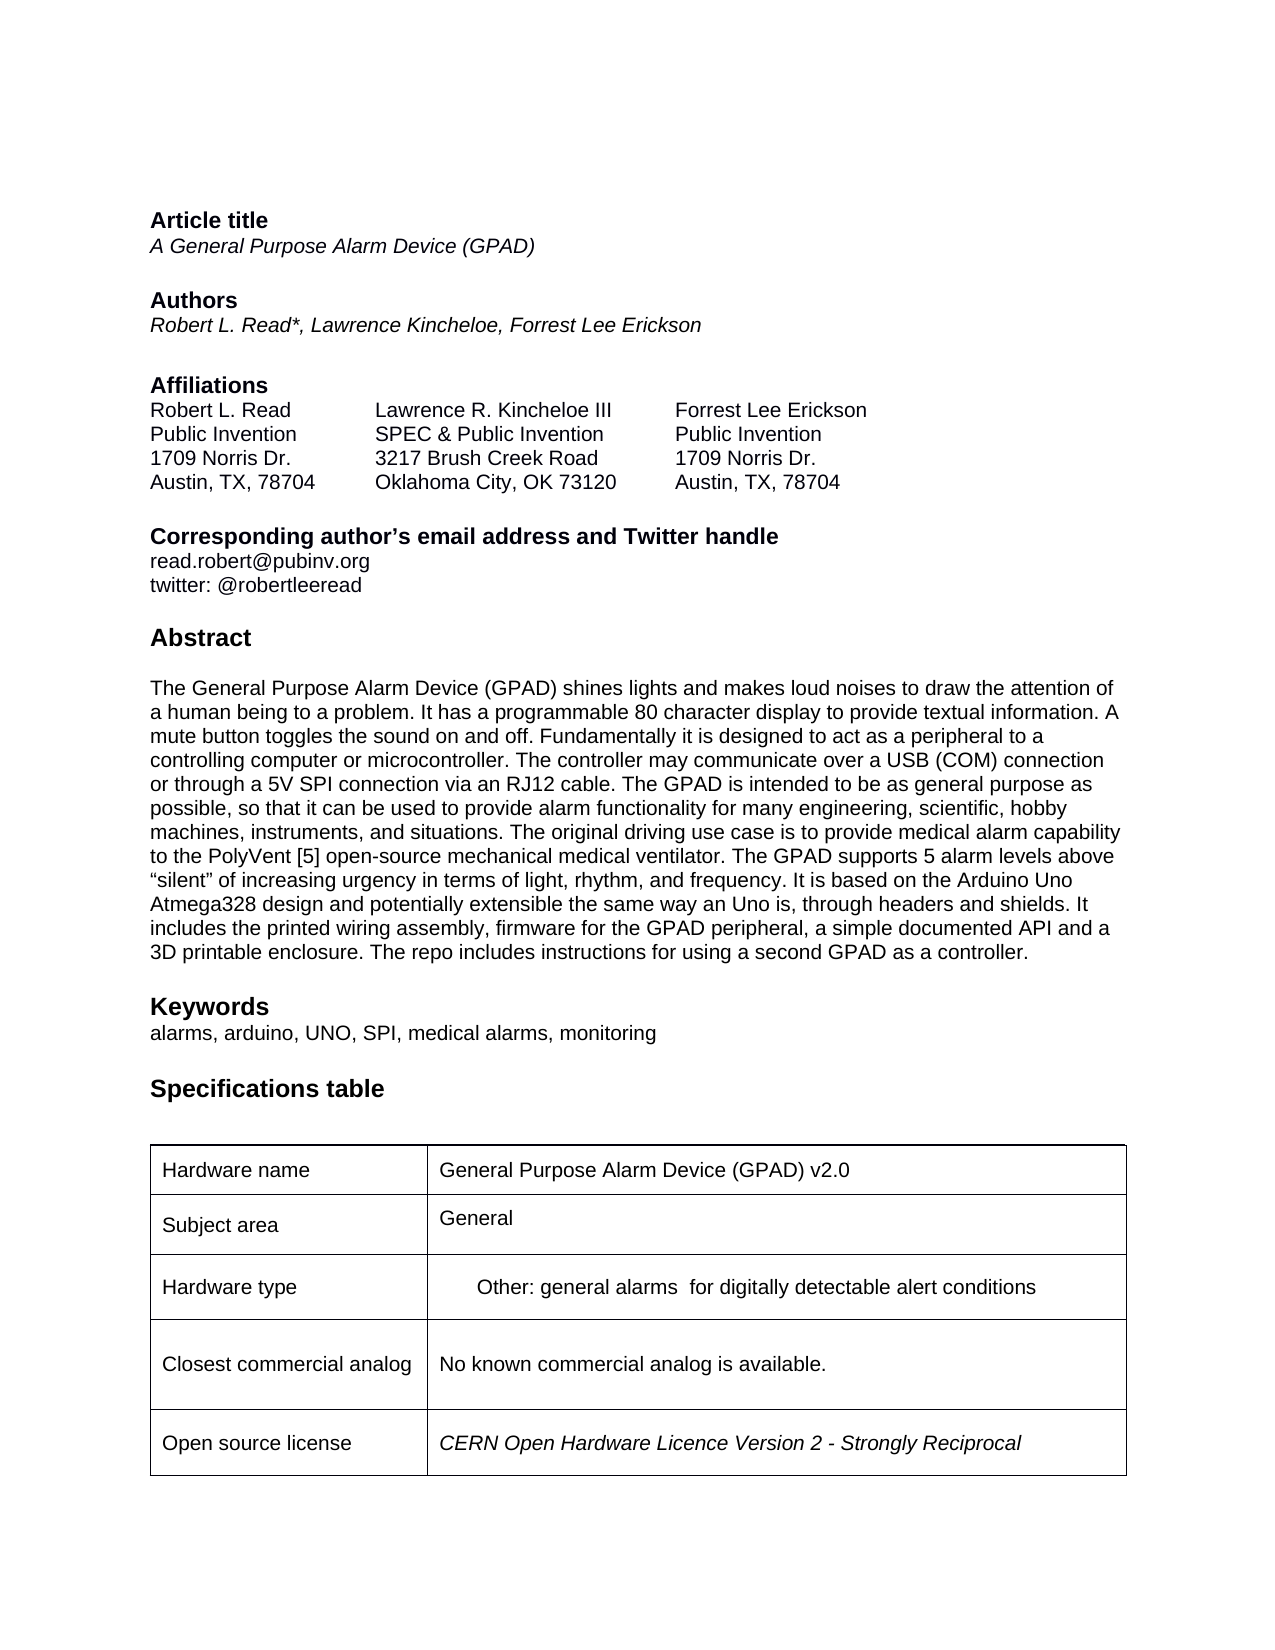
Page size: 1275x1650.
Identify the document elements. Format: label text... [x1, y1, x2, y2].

table_cell General [428, 1195, 1126, 1254]
text Abstract [150, 623, 1125, 652]
text twitter: @robertleeread [150, 573, 1125, 597]
text Article title [150, 207, 1125, 234]
text Robert L. Read Lawrence R. Kincheloe III Forrest Lee Erickson [150, 398, 1125, 422]
text Corresponding author’s email address and Twitter handle [150, 523, 1125, 549]
table_header General Purpose Alarm Device (GPAD) v2.0 [428, 1146, 1126, 1194]
table_header Hardware name [151, 1146, 427, 1194]
table_cell Open source license [151, 1410, 427, 1475]
text 1709 Norris Dr. 3217 Brush Creek Road 1709 Norris Dr. [150, 446, 1125, 470]
text Affiliations [150, 372, 1125, 398]
table_cell Hardware type [151, 1255, 427, 1319]
text Authors [150, 287, 1125, 313]
text Keywords [150, 992, 1125, 1021]
text Robert L. Read*, Lawrence Kincheloe, Forrest Lee Erickson [150, 313, 1125, 337]
text A General Purpose Alarm Device (GPAD) [150, 234, 1125, 258]
text Public Invention SPEC & Public Invention Public Invention [150, 422, 1125, 446]
text read.robert@pubinv.org [150, 549, 1125, 573]
text alarms, arduino, UNO, SPI, medical alarms, monitoring [150, 1021, 1125, 1045]
table_cell Subject area [151, 1195, 427, 1254]
table_cell No known commercial analog is available. [428, 1320, 1126, 1409]
text Specifications table [150, 1074, 1125, 1103]
table_cell CERN Open Hardware Licence Version 2 - Strongly Reciprocal [428, 1410, 1126, 1475]
text The General Purpose Alarm Device (GPAD) shines lights and makes loud noises to draw the attention of a human being to a problem. It has a programmable 80 character display to provide textual information. A mute button toggles the sound on and off. Fundamentally it is designed to act as a peripheral to a controlling computer or microcontroller. The controller may communicate over a USB (COM) connection or through a 5V SPI connection via an RJ12 cable. The GPAD is intended to be as general purpose as possible, so that it can be used to provide alarm functionality for many engineering, scientific, hobby machines, instruments, and situations. The original driving use case is to provide medical alarm capability to the PolyVent [5] open-source mechanical medical ventilator. The GPAD supports 5 alarm levels above “silent” of increasing urgency in terms of light, rhythm, and frequency. It is based on the Arduino Uno Atmega328 design and potentially extensible the same way an Uno is, through headers and shields. It includes the printed wiring assembly, firmware for the GPAD peripheral, a simple documented API and a 3D printable enclosure. The repo includes instructions for using a second GPAD as a controller. [150, 676, 1125, 964]
table_cell Closest commercial analog [151, 1320, 427, 1409]
text Austin, TX, 78704 Oklahoma City, OK 73120 Austin, TX, 78704 [150, 470, 1125, 494]
table_cell Other: general alarms for digitally detectable alert conditions [428, 1255, 1126, 1319]
